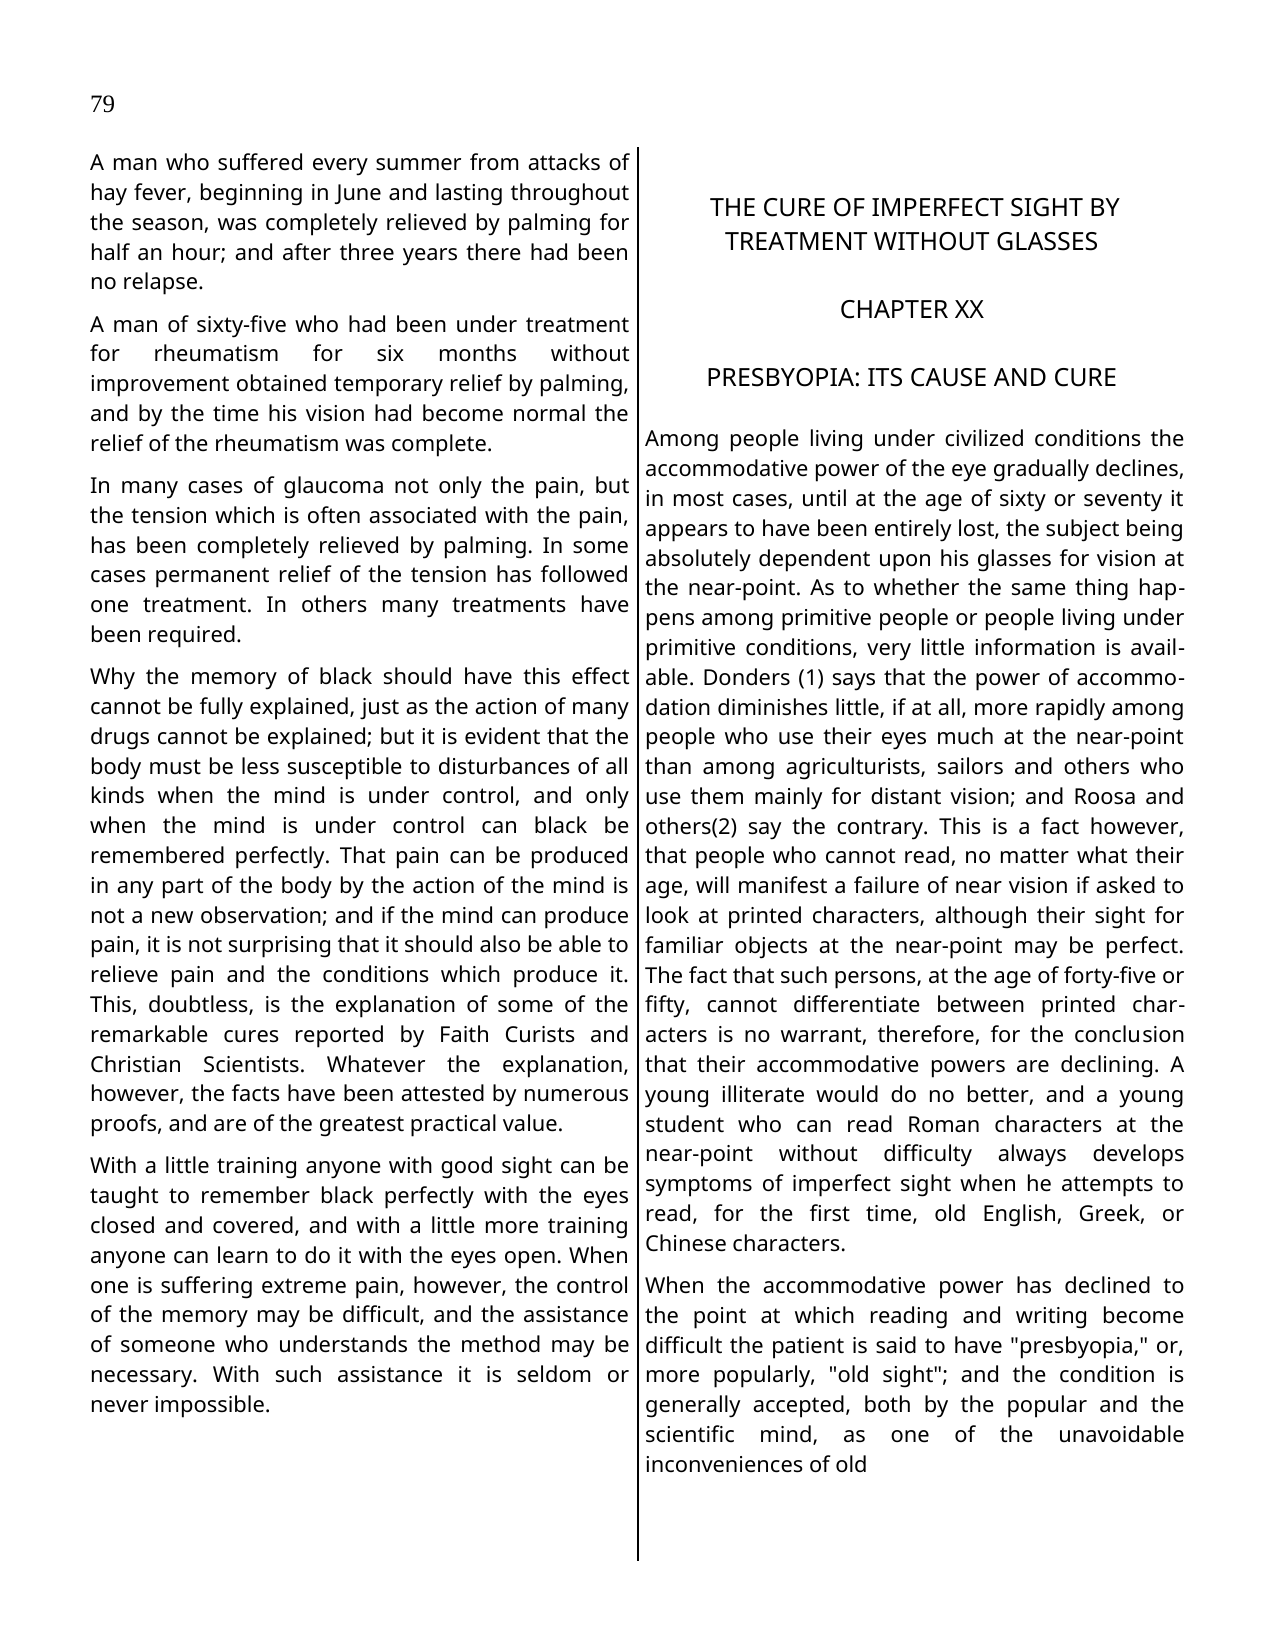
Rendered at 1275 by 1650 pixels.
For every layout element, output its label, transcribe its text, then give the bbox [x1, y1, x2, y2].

text Among people living under civilized conditions the accommodative power of the eye gradually declines, in most cases, until at the age of sixty or seventy it appears to have been entirely lost, the subject being absolutely dependent upon his glasses for vision at the near-point. As to whether the same thing hap­pens among primitive people or people living under primitive conditions, very little information is avail­able. Donders (1) says that the power of accommo­dation diminishes little, if at all, more rapidly among people who use their eyes much at the near-point than among agriculturists, sailors and others who use them mainly for distant vision; and Roosa and others(2) say the contrary. This is a fact however, that people who cannot read, no matter what their age, will manifest a failure of near vision if asked to look at printed characters, although their sight for familiar objects at the near-point may be perfect. The fact that such persons, at the age of forty-five or fifty, cannot differentiate between printed char­acters is no warrant, therefore, for the conclu­sion that their accommodative powers are declining. A young illiterate would do no better, and a young student who can read Roman characters at the near-point without difficulty always develops symptoms of imperfect sight when he attempts to read, for the first time, old English, Greek, or Chinese char­acters. [645, 423, 1185, 1257]
text With a little training anyone with good sight can be taught to remember black perfectly with the eyes closed and covered, and with a little more training anyone can learn to do it with the eyes open. When one is suffering extreme pain, however, the control of the memory may be difficult, and the assistance of someone who understands the method may be necessary. With such assistance it is seldom or never impossible. [90, 1151, 630, 1419]
text CHAPTER XX PRESBYOPIA: ITS CAUSE AND CURE [645, 258, 1185, 394]
text When the accommodative power has declined to the point at which reading and writing become difficult the patient is said to have "presbyopia," or, more popularly, "old sight"; and the condition is generally accepted, both by the popular and the scientific mind, as one of the unavoidable inconveniences of old [645, 1270, 1185, 1478]
text Why the memory of black should have this effect cannot be fully explained, just as the action of many drugs cannot be explained; but it is evident that the body must be less susceptible to disturbances of all kinds when the mind is under control, and only when the mind is under control can black be remembered perfectly. That pain can be produced in any part of the body by the action of the mind is not a new observation; and if the mind can produce pain, it is not surprising that it should also be able to relieve pain and the conditions which produce it. This, doubtless, is the explanation of some of the remark­able cures reported by Faith Curists and Christian Scientists. Whatever the explanation, however, the facts have been attested by numerous proofs, and are of the greatest practical value. [90, 661, 630, 1138]
text THE CURE OF IMPERFECT SIGHT BY TREATMENT WITHOUT GLASSES [645, 189, 1185, 258]
text A man of sixty-five who had been under treatment for rheumatism for six months without improvement obtained temporary relief by palming, and by the time his vision had become normal the relief of the rheumatism was complete. [90, 309, 630, 458]
text A man who suffered every summer from attacks of hay fever, beginning in June and lasting throughout the season, was completely relieved by palming for half an hour; and after three years there had been no relapse. [90, 147, 630, 296]
text In many cases of glaucoma not only the pain, but the tension which is often associated with the pain, has been completely relieved by palming. In some cases permanent relief of the tension has followed one treatment. In others many treatments have been required. [90, 470, 630, 649]
